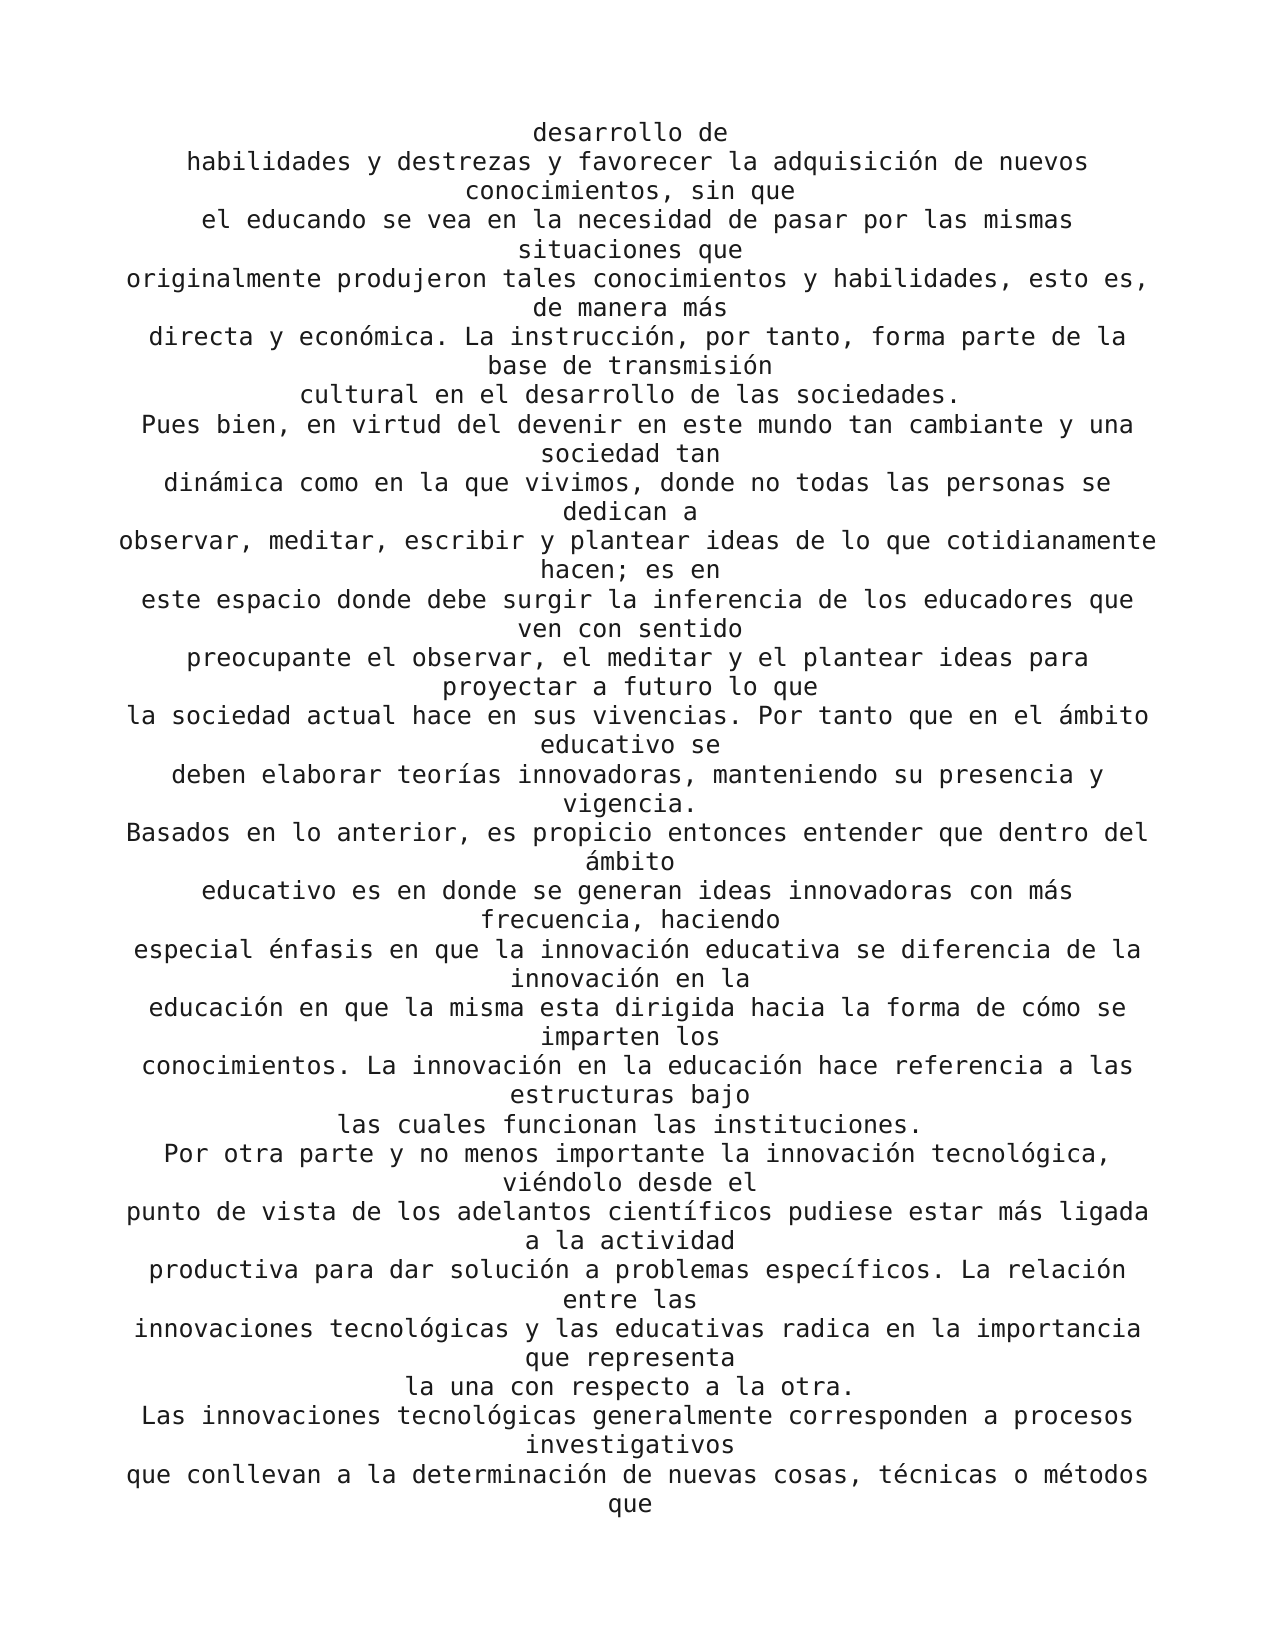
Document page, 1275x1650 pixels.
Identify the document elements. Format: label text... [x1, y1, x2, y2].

text observar, meditar, escribir y plantear ideas de lo que cotidianamente hacen; es en [118, 526, 1157, 585]
text directa y económica. La instrucción, por tanto, forma parte de la base de transmisión [118, 322, 1157, 381]
text innovaciones tecnológicas y las educativas radica en la importancia que representa [118, 1314, 1157, 1372]
text este espacio donde debe surgir la inferencia de los educadores que ven con sentido [118, 585, 1157, 643]
text Por otra parte y no menos importante la innovación tecnológica, viéndolo desde el [118, 1139, 1157, 1197]
text Las innovaciones tecnológicas generalmente corresponden a procesos investigativos [118, 1401, 1157, 1460]
text que conllevan a la determinación de nuevas cosas, técnicas o métodos que [118, 1460, 1157, 1518]
text Pues bien, en virtud del devenir en este mundo tan cambiante y una sociedad tan [118, 410, 1157, 468]
text deben elaborar teorías innovadoras, manteniendo su presencia y vigencia. [118, 760, 1157, 818]
text especial énfasis en que la innovación educativa se diferencia de la innovación en la [118, 935, 1157, 993]
text las cuales funcionan las instituciones. [118, 1110, 1157, 1139]
text Basados en lo anterior, es propicio entonces entender que dentro del ámbito [118, 818, 1157, 876]
text dinámica como en la que vivimos, donde no todas las personas se dedican a [118, 468, 1157, 526]
text educativo es en donde se generan ideas innovadoras con más frecuencia, haciendo [118, 876, 1157, 935]
text originalmente produjeron tales conocimientos y habilidades, esto es, de manera más [118, 264, 1157, 322]
text desarrollo de [118, 118, 1157, 147]
text productiva para dar solución a problemas específicos. La relación entre las [118, 1256, 1157, 1314]
text la sociedad actual hace en sus vivencias. Por tanto que en el ámbito educativo se [118, 701, 1157, 760]
text punto de vista de los adelantos científicos pudiese estar más ligada a la actividad [118, 1197, 1157, 1256]
text el educando se vea en la necesidad de pasar por las mismas situaciones que [118, 206, 1157, 264]
text la una con respecto a la otra. [118, 1372, 1157, 1401]
text educación en que la misma esta dirigida hacia la forma de cómo se imparten los [118, 993, 1157, 1051]
text preocupante el observar, el meditar y el plantear ideas para proyectar a futuro lo que [118, 643, 1157, 701]
text habilidades y destrezas y favorecer la adquisición de nuevos conocimientos, sin que [118, 147, 1157, 206]
text cultural en el desarrollo de las sociedades. [118, 381, 1157, 410]
text conocimientos. La innovación en la educación hace referencia a las estructuras bajo [118, 1051, 1157, 1110]
